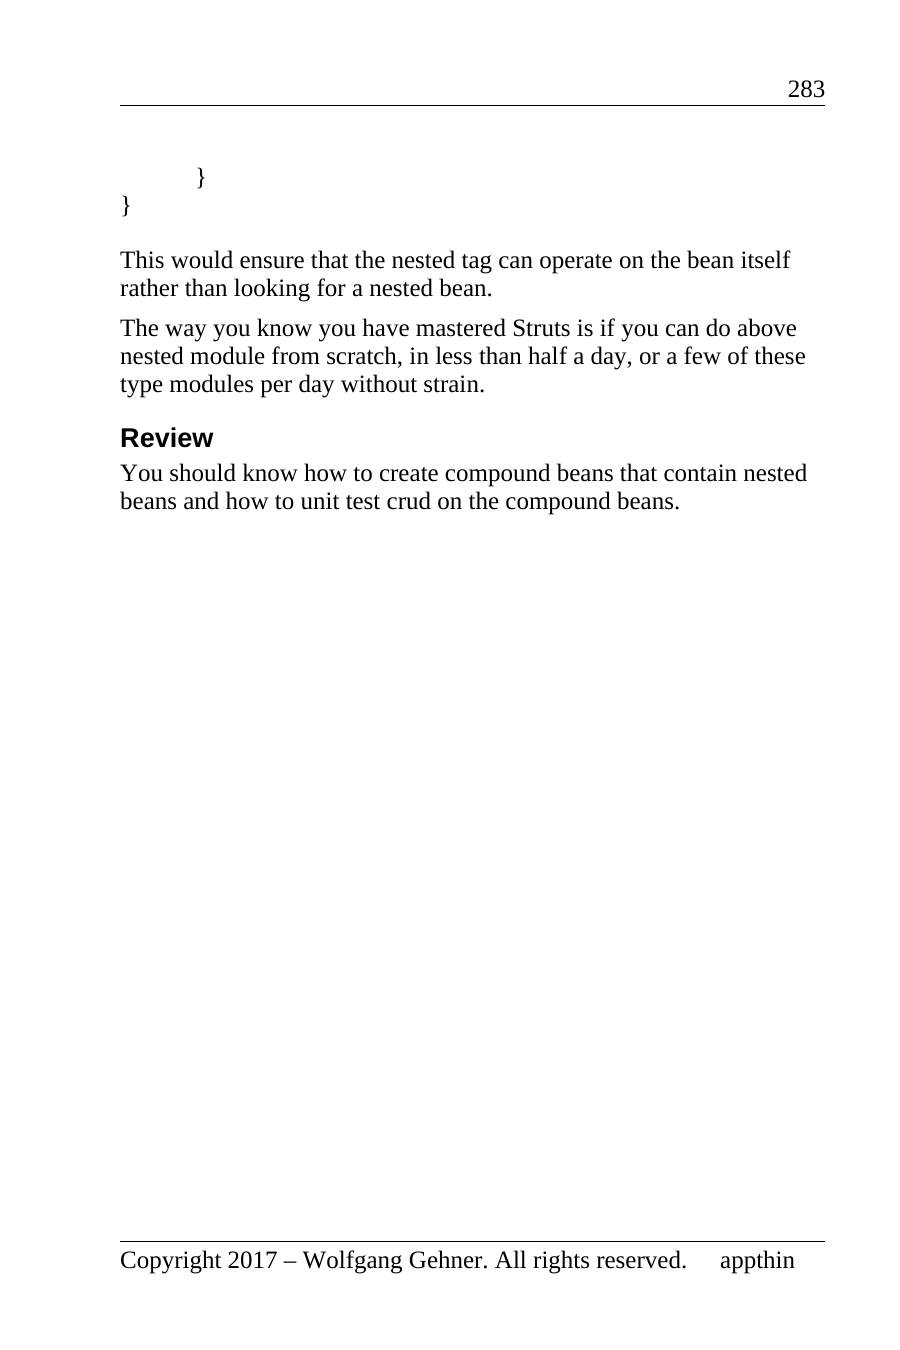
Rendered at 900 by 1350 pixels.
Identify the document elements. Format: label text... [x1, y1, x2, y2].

text This would ensure that the nested tag can operate on the bean itself rather than looking for a nested bean. [120, 219, 825, 302]
text The way you know you have mastered Struts is if you can do above nested module from scratch, in less than half a day, or a few of these type modules per day without strain. [120, 314, 825, 398]
text } [120, 163, 825, 191]
subtitle Review [120, 423, 825, 453]
text } [120, 191, 825, 219]
text You should know how to create compound beans that contain nested beans and how to unit test crud on the compound beans. [120, 459, 825, 514]
